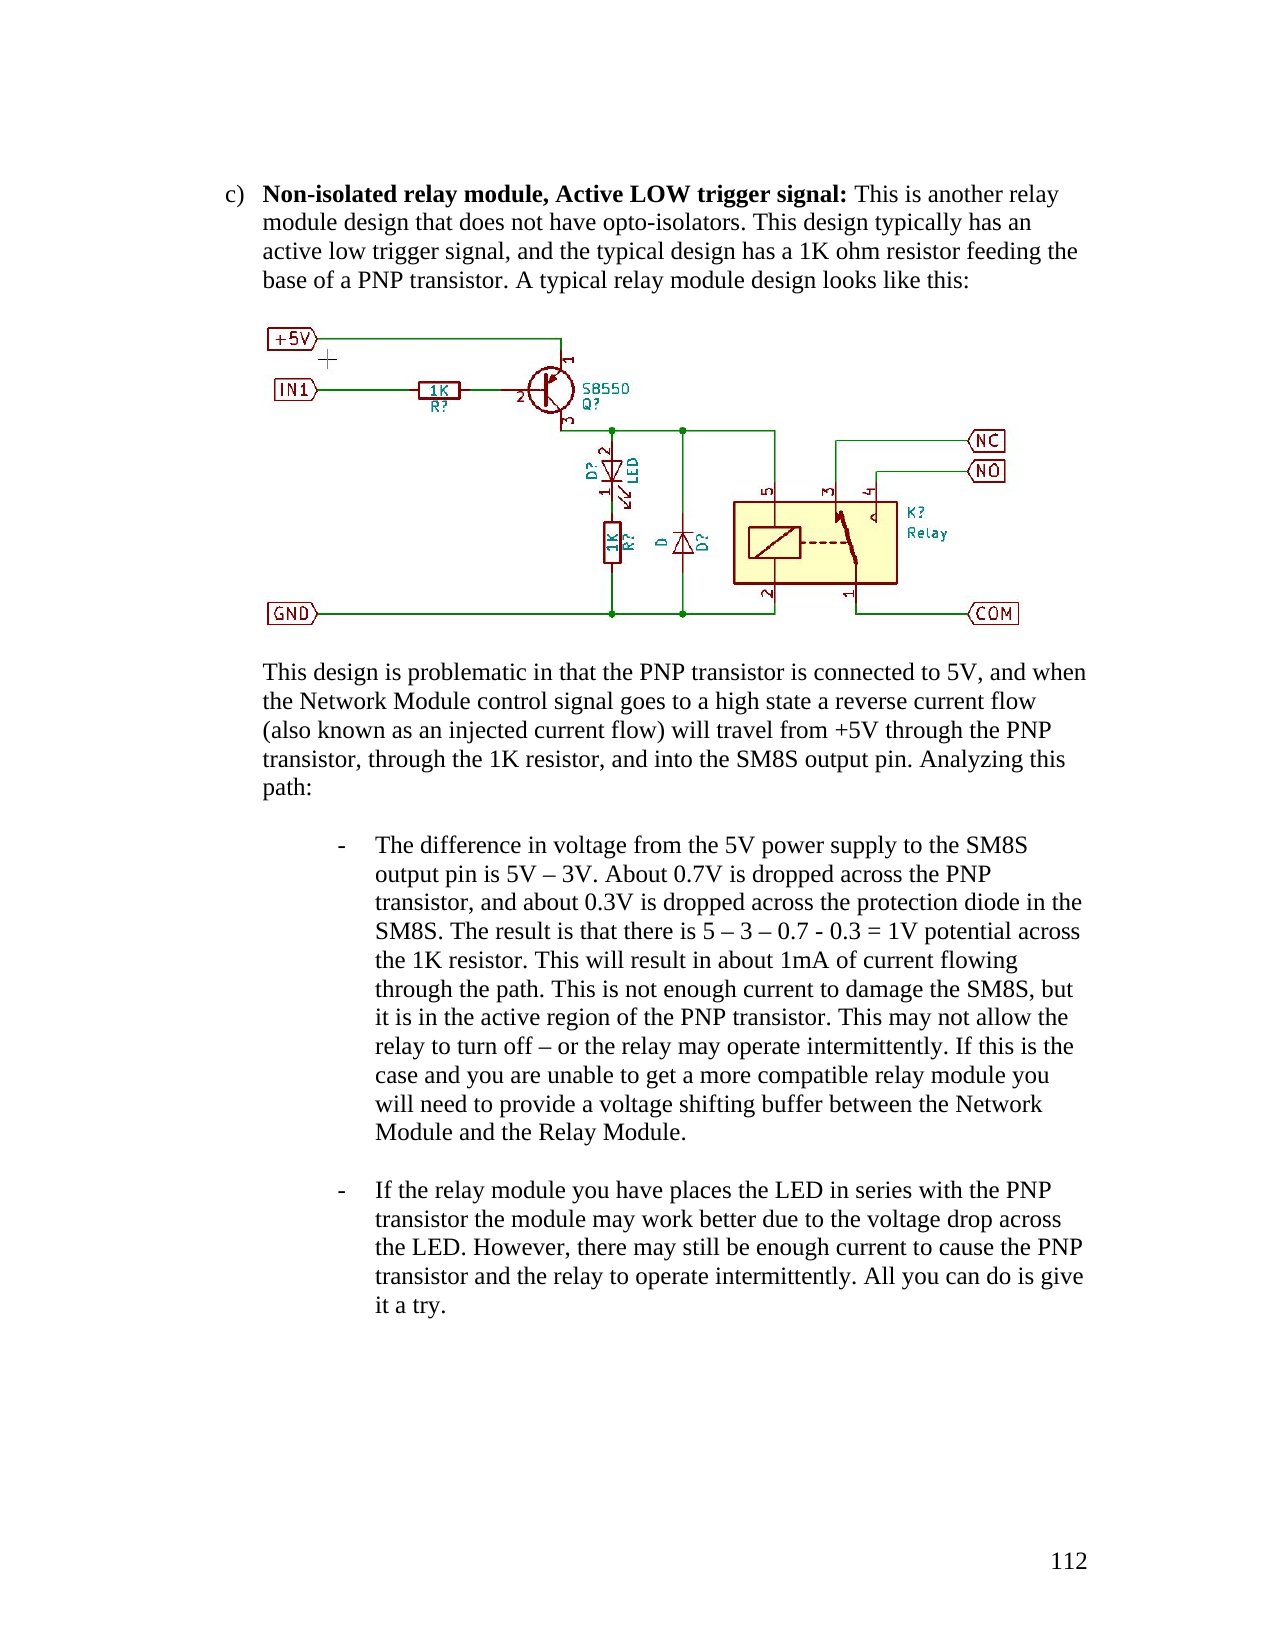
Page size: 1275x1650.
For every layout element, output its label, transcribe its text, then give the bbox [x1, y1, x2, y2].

list The difference in voltage from the 5V power supply to the SM8S output pin is 5V – 3V. About 0.7V is dropped across the PNP transistor, and about 0.3V is dropped across the protection diode in the SM8S. The result is that there is 5 – 3 – 0.7 - 0.3 = 1V potential across the 1K resistor. This will result in about 1mA of current flowing through the path. This is not enough current to damage the SM8S, but it is in the active region of the PNP transistor. This may not allow the relay to turn off – or the relay may operate intermittently. If this is the case and you are unable to get a more compatible relay module you will need to provide a voltage shifting buffer between the Network Module and the Relay Module. [337, 830, 1087, 1146]
list Non-isolated relay module, Active LOW trigger signal: This is another relay module design that does not have opto-isolators. This design typically has an active low trigger signal, and the typical design has a 1K ohm resistor feeding the base of a PNP transistor. A typical relay module design looks like this: [225, 179, 1087, 294]
text This design is problematic in that the PNP transistor is connected to 5V, and when the Network Module control signal goes to a high state a reverse current flow (also known as an injected current flow) will travel from +5V through the PNP transistor, through the 1K resistor, and into the SM8S output pin. Analyzing this path: [262, 657, 1087, 801]
list If the relay module you have places the LED in series with the PNP transistor the module may work better due to the voltage drop across the LED. However, there may still be enough current to cause the PNP transistor and the relay to operate intermittently. All you can do is give it a try. [337, 1175, 1087, 1319]
picture [262, 322, 1023, 629]
